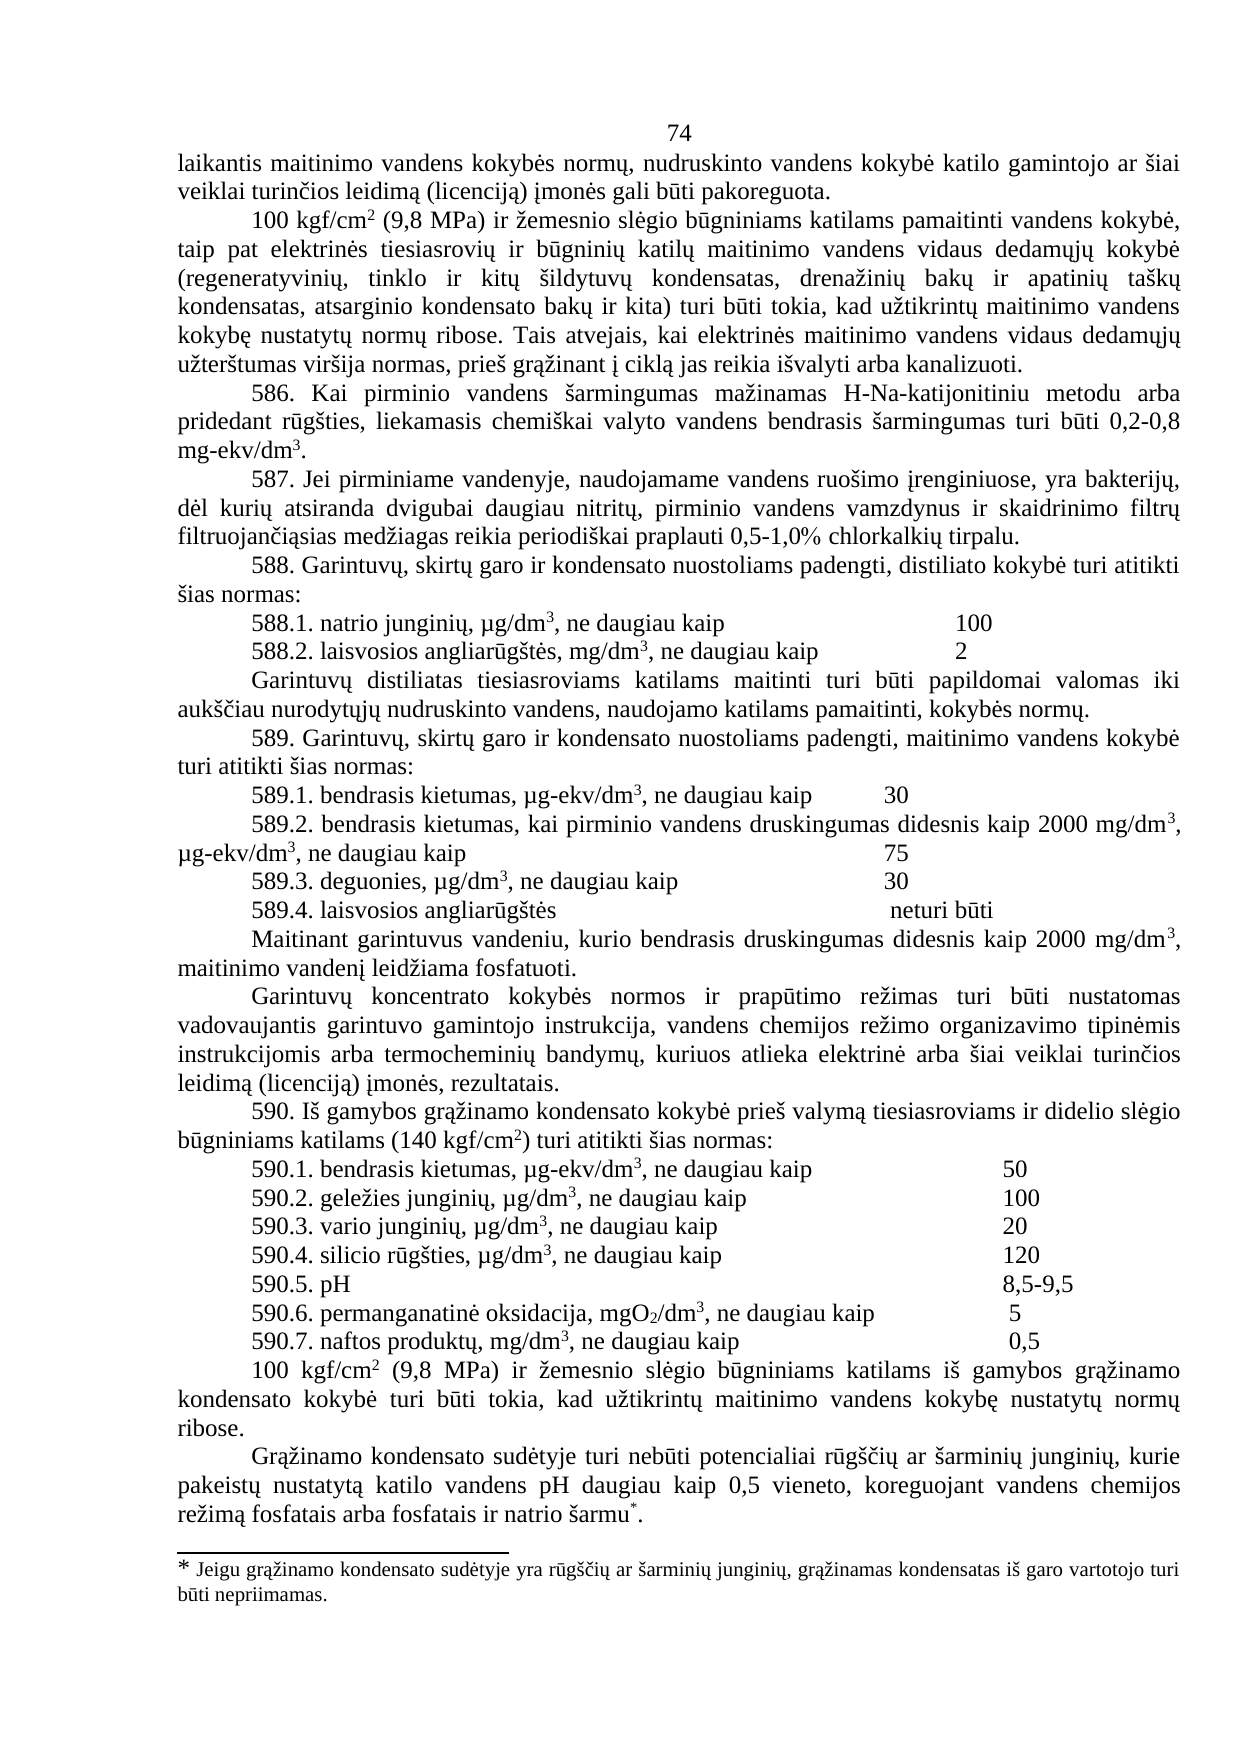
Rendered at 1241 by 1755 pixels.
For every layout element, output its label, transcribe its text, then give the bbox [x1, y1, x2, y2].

text laikantis maitinimo vandens kokybės normų, nudruskinto vandens kokybė katilo gamintojo ar šiai veiklai turinčios leidimą (licenciją) įmonės gali būti pakoreguota. [177, 148, 1181, 205]
text 588.2. laisvosios angliarūgštės, mg/dm3, ne daugiau kaip 2 [177, 636, 1181, 665]
text 590.4. silicio rūgšties, µg/dm3, ne daugiau kaip 120 [177, 1240, 1181, 1269]
text 587. Jei pirminiame vandenyje, naudojamame vandens ruošimo įrenginiuose, yra bakterijų, dėl kurių atsiranda dvigubai daugiau nitritų, pirminio vandens vamzdynus ir skaidrinimo filtrų filtruojančiąsias medžiagas reikia periodiškai praplauti 0,5-1,0 chlorkalkių tirpalu. [177, 464, 1181, 550]
text 590.7. naftos produktų, mg/dm3, ne daugiau kaip 0,5 [177, 1326, 1181, 1355]
text 590.1. bendrasis kietumas, µg-ekv/dm3, ne daugiau kaip 50 [177, 1154, 1181, 1183]
text 589.1. bendrasis kietumas, µg-ekv/dm3, ne daugiau kaip 30 [177, 780, 1181, 809]
text 590.5. pH 8,5-9,5 [177, 1269, 1181, 1298]
text 100 kgf/cm2 (9,8 MPa) ir žemesnio slėgio būgniniams katilams iš gamybos grąžinamo kondensato kokybė turi būti tokia, kad užtikrintų maitinimo vandens kokybę nustatytų normų ribose. [177, 1355, 1181, 1441]
text 589.2. bendrasis kietumas, kai pirminio vandens druskingumas didesnis kaip 2000 mg/dm3, µg-ekv/dm3, ne daugiau kaip 75 [177, 809, 1181, 866]
text 589.4. laisvosios angliarūgštės neturi būti [177, 895, 1181, 924]
text 588.1. natrio junginių, µg/dm3, ne daugiau kaip 100 [177, 608, 1181, 636]
text Jeigu grąžinamo kondensato sudėtyje yra rūgščių ar šarminių junginių, grąžinamas kondensatas iš garo vartotojo turi būti nepriimamas. [177, 1553, 1181, 1606]
text Garintuvų distiliatas tiesiasroviams katilams maitinti turi būti papildomai valomas iki aukščiau nurodytųjų nudruskinto vandens, naudojamo katilams pamaitinti, kokybės normų. [177, 665, 1181, 723]
text 590. Iš gamybos grąžinamo kondensato kokybė prieš valymą tiesiasroviams ir didelio slėgio būgniniams katilams (140 kgf/cm2) turi atitikti šias normas: [177, 1096, 1181, 1154]
text Maitinant garintuvus vandeniu, kurio bendrasis druskingumas didesnis kaip 2000 mg/dm3, maitinimo vandenį leidžiama fosfatuoti. [177, 924, 1181, 981]
text 590.2. geležies junginių, µg/dm3, ne daugiau kaip 100 [177, 1183, 1181, 1211]
text 590.3. vario junginių, µg/dm3, ne daugiau kaip 20 [177, 1211, 1181, 1240]
text 589.3. deguonies, µg/dm3, ne daugiau kaip 30 [177, 866, 1181, 895]
text 588. Garintuvų, skirtų garo ir kondensato nuostoliams padengti, distiliato kokybė turi atitikti šias normas: [177, 550, 1181, 608]
text 589. Garintuvų, skirtų garo ir kondensato nuostoliams padengti, maitinimo vandens kokybė turi atitikti šias normas: [177, 723, 1181, 780]
text Garintuvų koncentrato kokybės normos ir prapūtimo režimas turi būti nustatomas vadovaujantis garintuvo gamintojo instrukcija, vandens chemijos režimo organizavimo tipinėmis instrukcijomis arba termocheminių bandymų, kuriuos atlieka elektrinė arba šiai veiklai turinčios leidimą (licenciją) įmonės, rezultatais. [177, 981, 1181, 1096]
text Grąžinamo kondensato sudėtyje turi nebūti potencialiai rūgščių ar šarminių junginių, kurie pakeistų nustatytą katilo vandens pH daugiau kaip 0,5 vieneto, koreguojant vandens chemijos režimą fosfatais arba fosfatais ir natrio šarmu. [177, 1441, 1181, 1528]
text 590.6. permanganatinė oksidacija, mgO2/dm3, ne daugiau kaip 5 [177, 1298, 1181, 1326]
text 100 kgf/cm2 (9,8 MPa) ir žemesnio slėgio būgniniams katilams pamaitinti vandens kokybė, taip pat elektrinės tiesiasrovių ir būgninių katilų maitinimo vandens vidaus dedamųjų kokybė (regeneratyvinių, tinklo ir kitų šildytuvų kondensatas, drenažinių bakų ir apatinių taškų kondensatas, atsarginio kondensato bakų ir kita) turi būti tokia, kad užtikrintų maitinimo vandens kokybę nustatytų normų ribose. Tais atvejais, kai elektrinės maitinimo vandens vidaus dedamųjų užterštumas viršija normas, prieš grąžinant į ciklą jas reikia išvalyti arba kanalizuoti. [177, 205, 1181, 378]
text 586. Kai pirminio vandens šarmingumas mažinamas H-Na-katijonitiniu metodu arba pridedant rūgšties, liekamasis chemiškai valyto vandens bendrasis šarmingumas turi būti 0,2-0,8 mg-ekv/dm3. [177, 378, 1181, 464]
